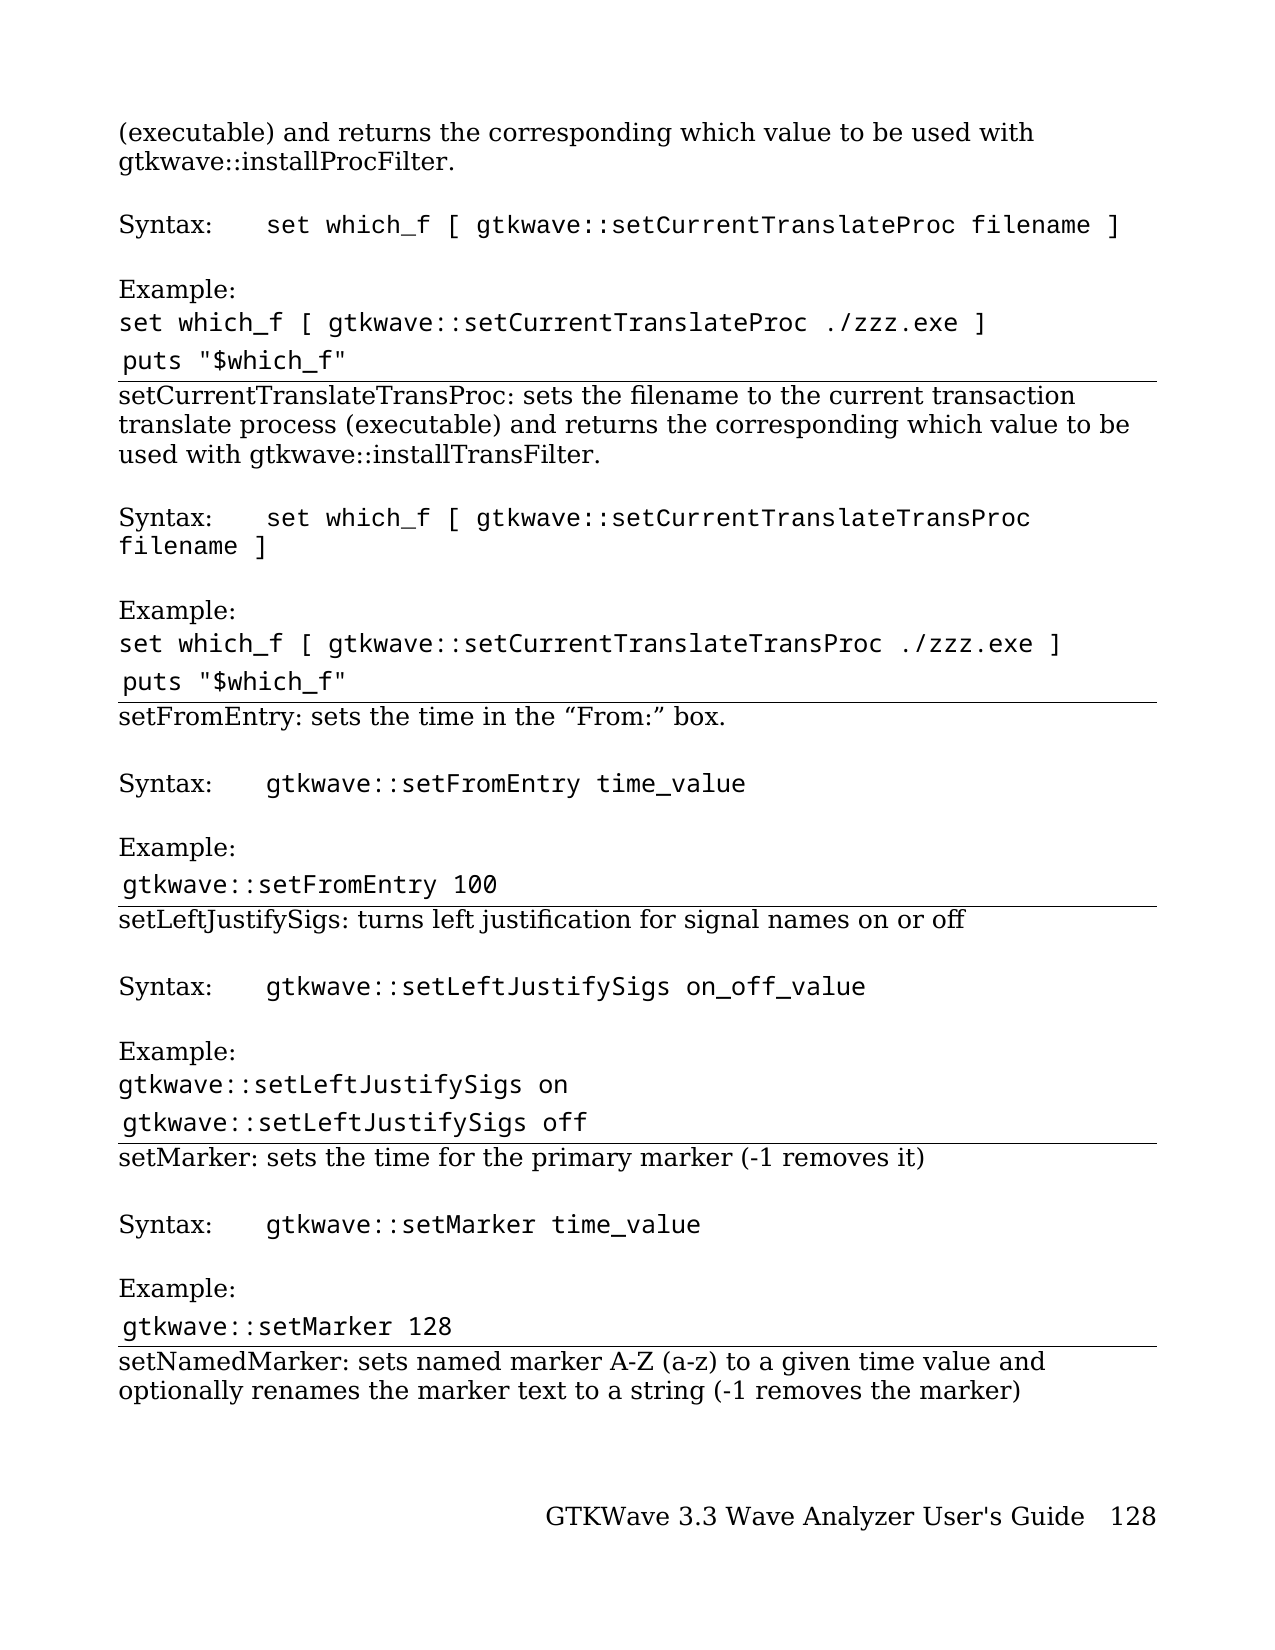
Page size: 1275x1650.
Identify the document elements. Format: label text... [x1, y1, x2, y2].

text setLeftJustifySigs: turns left justification for signal names on or off [118, 907, 1157, 935]
text gtkwave::setFromEntry 100 [118, 863, 1157, 906]
text puts "$which_f" [118, 659, 1157, 702]
text gtkwave::setLeftJustifySigs off [118, 1100, 1157, 1143]
text Syntax: set which_f [ gtkwave::setCurrentTranslateTransProc filename ] [118, 503, 1157, 562]
text Syntax: set which_f [ gtkwave::setCurrentTranslateProc filename ] [118, 211, 1157, 241]
text Example: [118, 1037, 1157, 1066]
text setCurrentTranslateTransProc: sets the filename to the current transaction translate process (executable) and returns the corresponding which value to be used with gtkwave::installTransFilter. [118, 382, 1157, 469]
text Example: [118, 834, 1157, 863]
text set which_f [ gtkwave::setCurrentTranslateProc ./zzz.exe ] [118, 304, 1157, 338]
text Example: [118, 275, 1157, 304]
text Syntax: gtkwave::setLeftJustifySigs on_off_value [118, 969, 1157, 1003]
text gtkwave::setLeftJustifySigs on [118, 1066, 1157, 1100]
text Example: [118, 596, 1157, 625]
text Syntax: gtkwave::setMarker time_value [118, 1206, 1157, 1241]
text Example: [118, 1274, 1157, 1304]
text Syntax: gtkwave::setFromEntry time_value [118, 766, 1157, 799]
text setNamedMarker: sets named marker A-Z (a-z) to a given time value and optionally renames the marker text to a string (-1 removes the marker) [118, 1347, 1157, 1405]
text setFromEntry: sets the time in the “From:” box. [118, 703, 1157, 731]
text gtkwave::setMarker 128 [118, 1304, 1157, 1346]
text setMarker: sets the time for the primary marker (-1 removes it) [118, 1144, 1157, 1172]
text puts "$which_f" [118, 338, 1157, 381]
text set which_f [ gtkwave::setCurrentTranslateTransProc ./zzz.exe ] [118, 625, 1157, 659]
text (executable) and returns the corresponding which value to be used with gtkwave::installProcFilter. [118, 118, 1157, 176]
